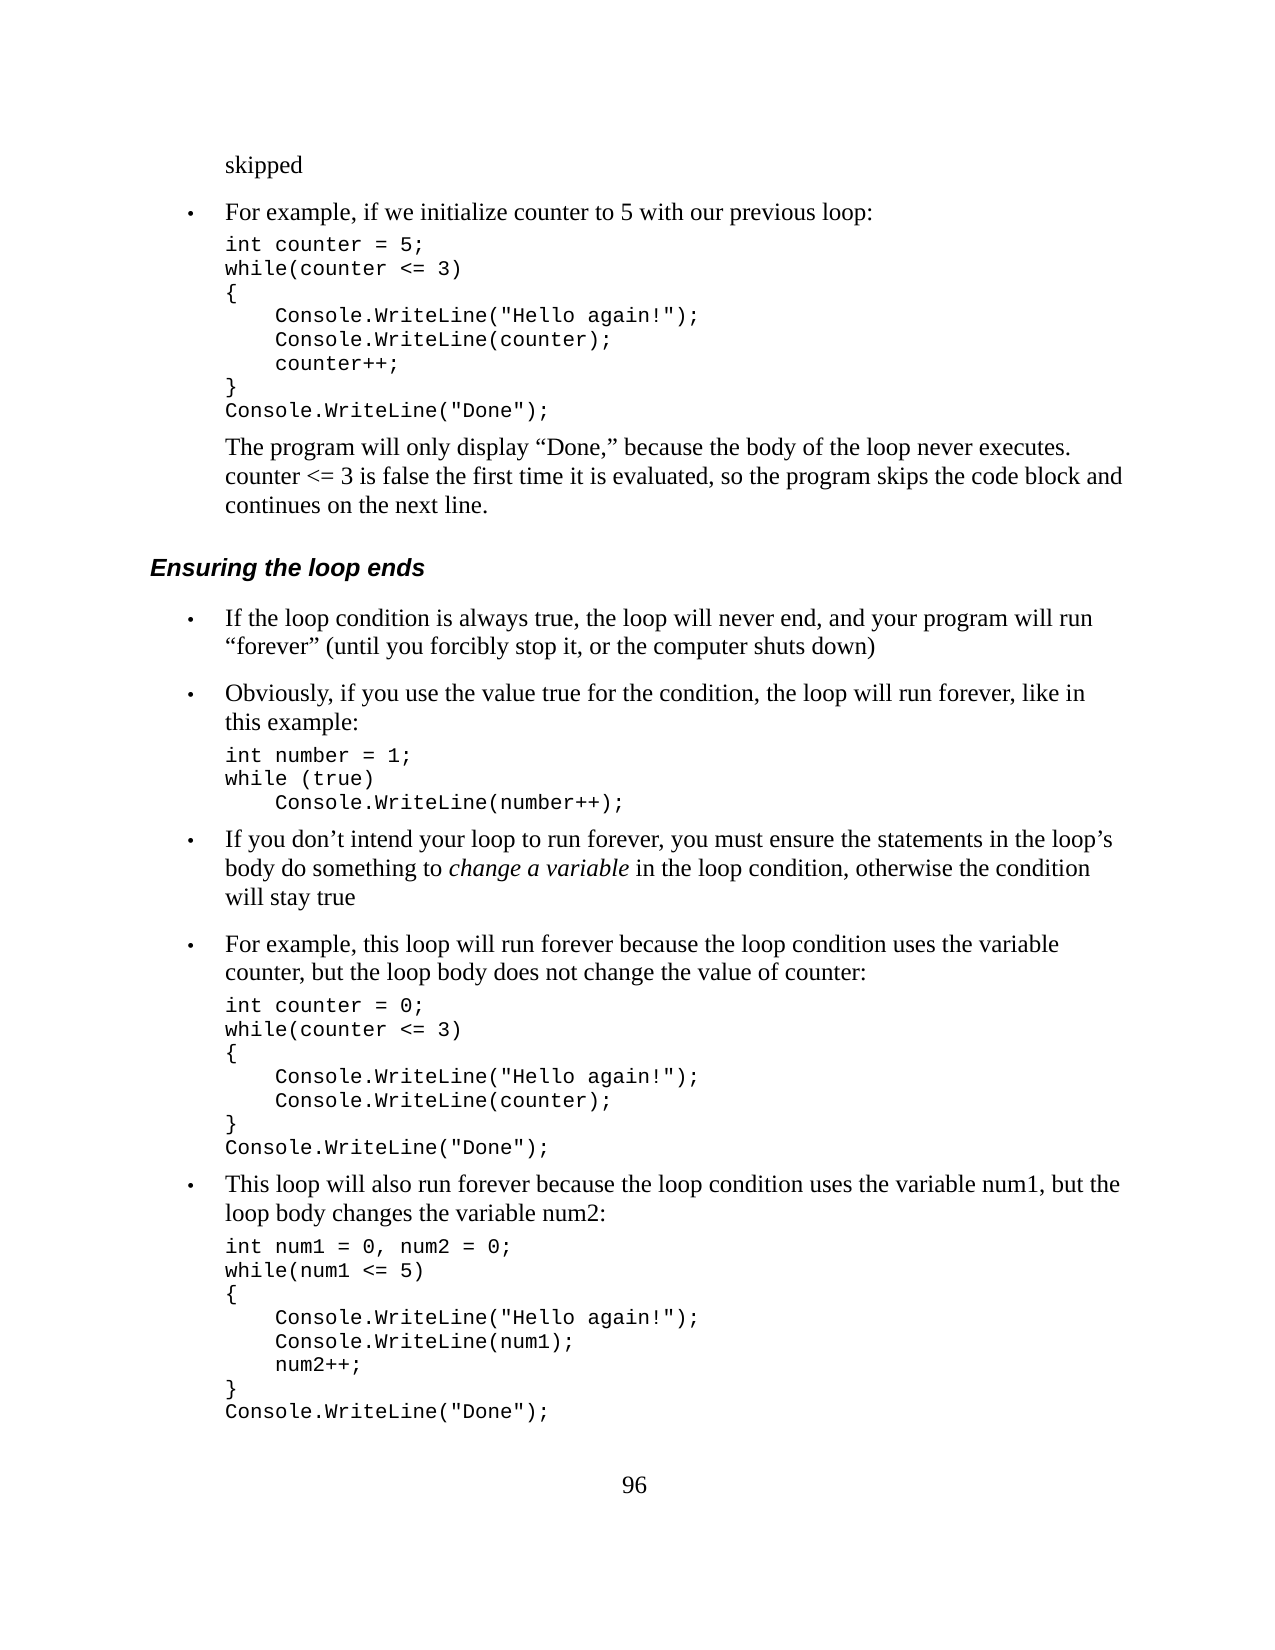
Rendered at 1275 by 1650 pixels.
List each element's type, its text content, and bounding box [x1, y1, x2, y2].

list Console.WriteLine(counter); [187, 1090, 1125, 1113]
list For example, if we initialize counter to 5 with our previous loop: [187, 197, 1125, 225]
list For example, this loop will run forever because the loop condition uses the variable counter, but the loop body does not change the value of counter: [187, 929, 1125, 986]
list Console.WriteLine("Done"); [187, 1137, 1125, 1161]
list int num1 = 0, num2 = 0; [187, 1236, 1125, 1260]
list while(counter <= 3) [187, 258, 1125, 282]
list Console.WriteLine("Hello again!"); [187, 1307, 1125, 1331]
list Console.WriteLine(number++); [187, 792, 1125, 816]
list Console.WriteLine("Hello again!"); [187, 305, 1125, 329]
list skipped [187, 150, 1125, 179]
subtitle Ensuring the loop ends [150, 553, 1125, 581]
list If the loop condition is always true, the loop will never end, and your program will run “forever” (until you forcibly stop it, or the computer shuts down) [187, 603, 1125, 660]
list while(counter <= 3) [187, 1019, 1125, 1042]
list } [187, 1378, 1125, 1402]
list Console.WriteLine("Hello again!"); [187, 1066, 1125, 1090]
list If you don’t intend your loop to run forever, you must ensure the statements in the loop’s body do something to change a variable in the loop condition, otherwise the condition will stay true [187, 824, 1125, 911]
list int number = 1; [187, 744, 1125, 768]
list while(num1 <= 5) [187, 1260, 1125, 1283]
list { [187, 282, 1125, 305]
list } [187, 376, 1125, 400]
list Console.WriteLine(counter); [187, 329, 1125, 353]
list int counter = 5; [187, 234, 1125, 258]
list Console.WriteLine("Done"); [187, 400, 1125, 423]
list The program will only display “Done,” because the body of the loop never executes. counter <= 3 is false the first time it is evaluated, so the program skips the code block and continues on the next line. [187, 432, 1125, 519]
list } [187, 1113, 1125, 1137]
list counter++; [187, 353, 1125, 376]
list Console.WriteLine("Done"); [187, 1402, 1125, 1425]
list num2++; [187, 1354, 1125, 1378]
list { [187, 1283, 1125, 1307]
list Console.WriteLine(num1); [187, 1331, 1125, 1354]
list This loop will also run forever because the loop condition uses the variable num1, but the loop body changes the variable num2: [187, 1169, 1125, 1227]
list int counter = 0; [187, 995, 1125, 1019]
list Obviously, if you use the value true for the condition, the loop will run forever, like in this example: [187, 678, 1125, 736]
list while (true) [187, 768, 1125, 792]
list { [187, 1042, 1125, 1066]
